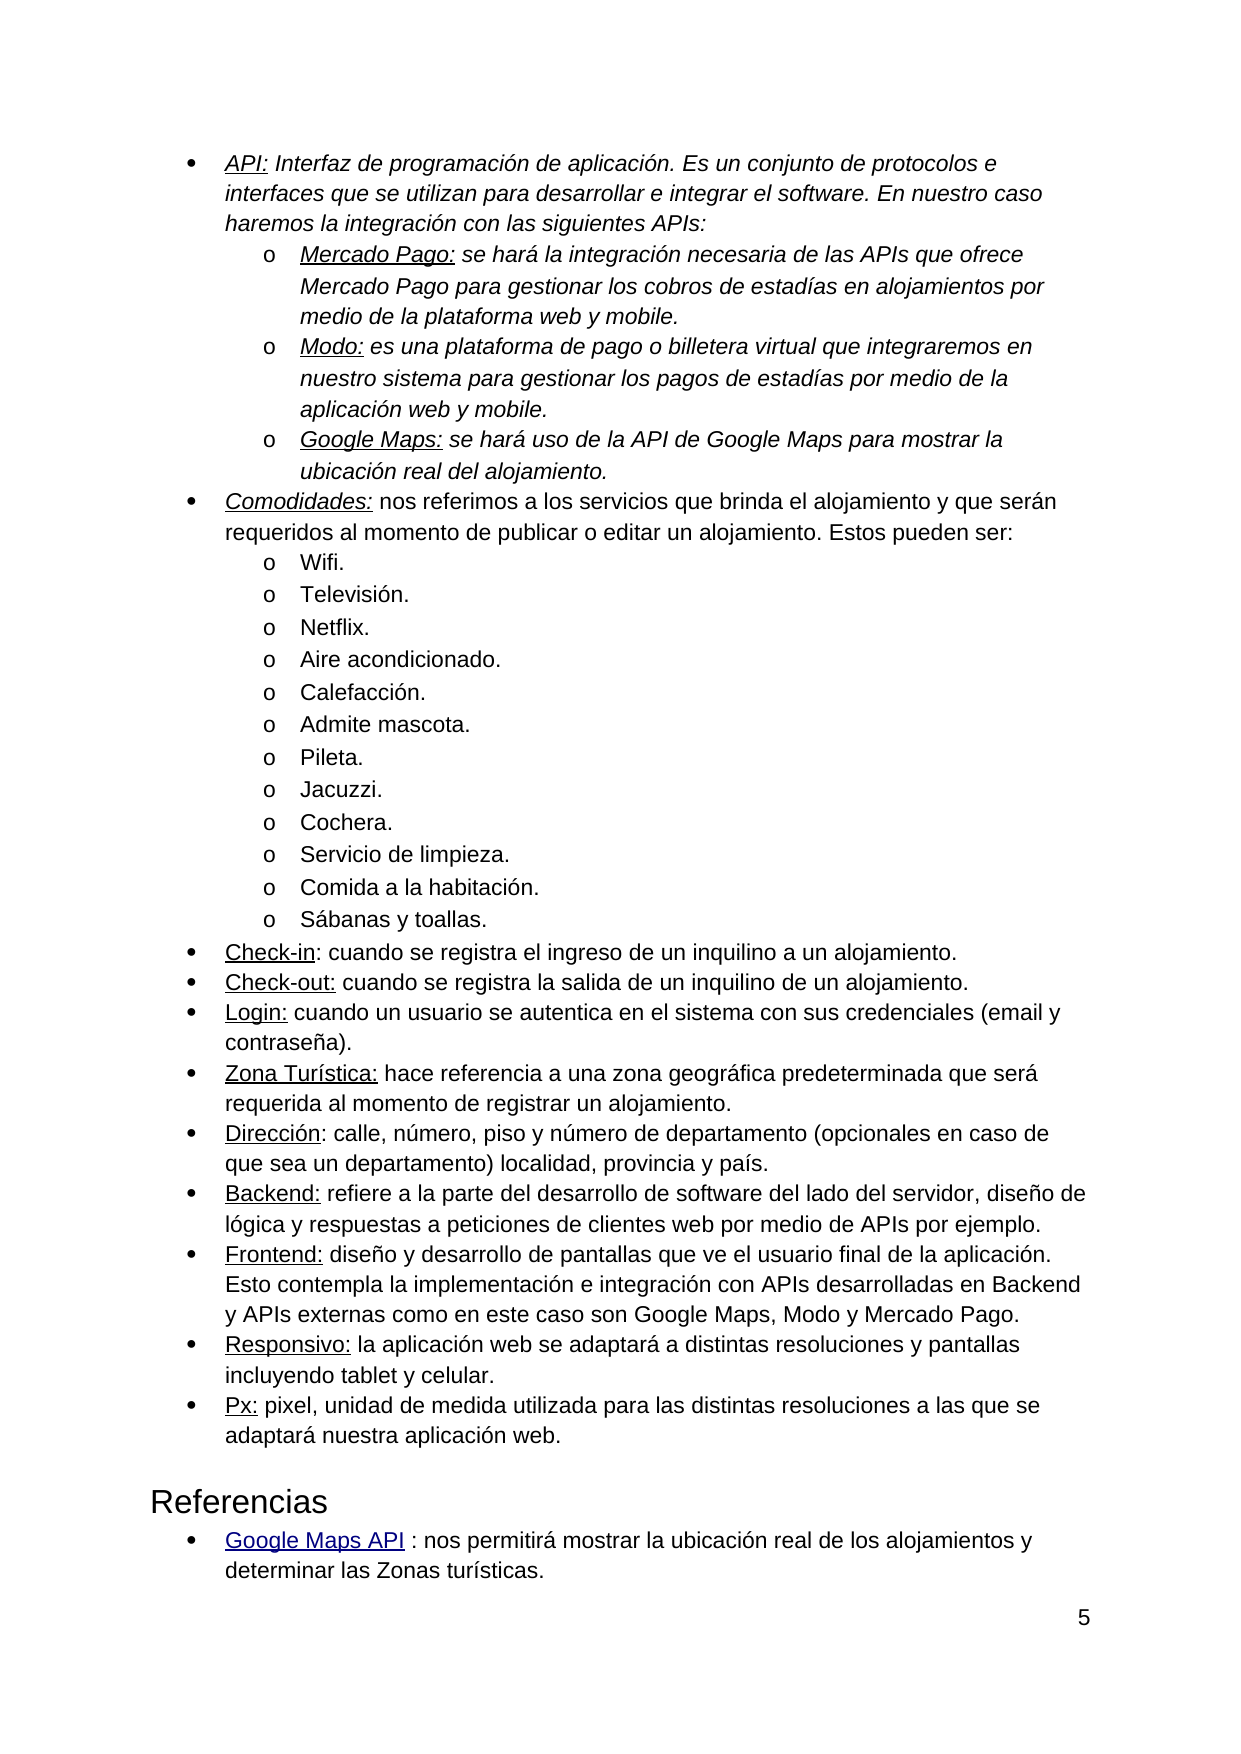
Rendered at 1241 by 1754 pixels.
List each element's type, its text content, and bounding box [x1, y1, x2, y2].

list Admite mascota. [262, 711, 1090, 739]
list Modo: es una plataforma de pago o billetera virtual que integraremos en nuestro sistema para gestionar los pagos de estadías por medio de la aplicación web y mobile. [262, 333, 1090, 422]
list Comida a la habitación. [262, 874, 1090, 902]
list Login: cuando un usuario se autentica en el sistema con sus credenciales (email y contraseña). [187, 999, 1090, 1056]
list Servicio de limpieza. [262, 841, 1090, 869]
list Backend: refiere a la parte del desarrollo de software del lado del servidor, diseño de lógica y respuestas a peticiones de clientes web por medio de APIs por ejemplo. [187, 1180, 1090, 1237]
list Google Maps: se hará uso de la API de Google Maps para mostrar la ubicación real del alojamiento. [262, 426, 1090, 484]
list Mercado Pago: se hará la integración necesaria de las APIs que ofrece Mercado Pago para gestionar los cobros de estadías en alojamientos por medio de la plataforma web y mobile. [262, 241, 1090, 329]
list Px: pixel, unidad de medida utilizada para las distintas resoluciones a las que se adaptará nuestra aplicación web. [187, 1392, 1090, 1448]
list Jacuzzi. [262, 776, 1090, 804]
list Aire acondicionado. [262, 646, 1090, 674]
list Google Maps API : nos permitirá mostrar la ubicación real de los alojamientos y determinar las Zonas turísticas. [187, 1527, 1090, 1583]
list Comodidades: nos referimos a los servicios que brinda el alojamiento y que serán requeridos al momento de publicar o editar un alojamiento. Estos pueden ser: [187, 488, 1090, 545]
subtitle Referencias [150, 1482, 1090, 1521]
list Responsivo: la aplicación web se adaptará a distintas resoluciones y pantallas incluyendo tablet y celular. [187, 1331, 1090, 1388]
list Check-in: cuando se registra el ingreso de un inquilino a un alojamiento. [187, 939, 1090, 965]
list Sábanas y toallas. [262, 906, 1090, 934]
list Cochera. [262, 809, 1090, 837]
list Wifi. [262, 549, 1090, 577]
list Netflix. [262, 614, 1090, 642]
list API: Interfaz de programación de aplicación. Es un conjunto de protocolos e interfaces que se utilizan para desarrollar e integrar el software. En nuestro caso haremos la integración con las siguientes APIs: [187, 150, 1090, 237]
list Frontend: diseño y desarrollo de pantallas que ve el usuario final de la aplicación. Esto contempla la implementación e integración con APIs desarrolladas en Backend y APIs externas como en este caso son Google Maps, Modo y Mercado Pago. [187, 1241, 1090, 1327]
list Calefacción. [262, 679, 1090, 707]
list Check-out: cuando se registra la salida de un inquilino de un alojamiento. [187, 969, 1090, 995]
list Televisión. [262, 581, 1090, 609]
list Pileta. [262, 744, 1090, 772]
list Zona Turística: hace referencia a una zona geográfica predeterminada que será requerida al momento de registrar un alojamiento. [187, 1059, 1090, 1116]
list Dirección: calle, número, piso y número de departamento (opcionales en caso de que sea un departamento) localidad, provincia y país. [187, 1120, 1090, 1176]
